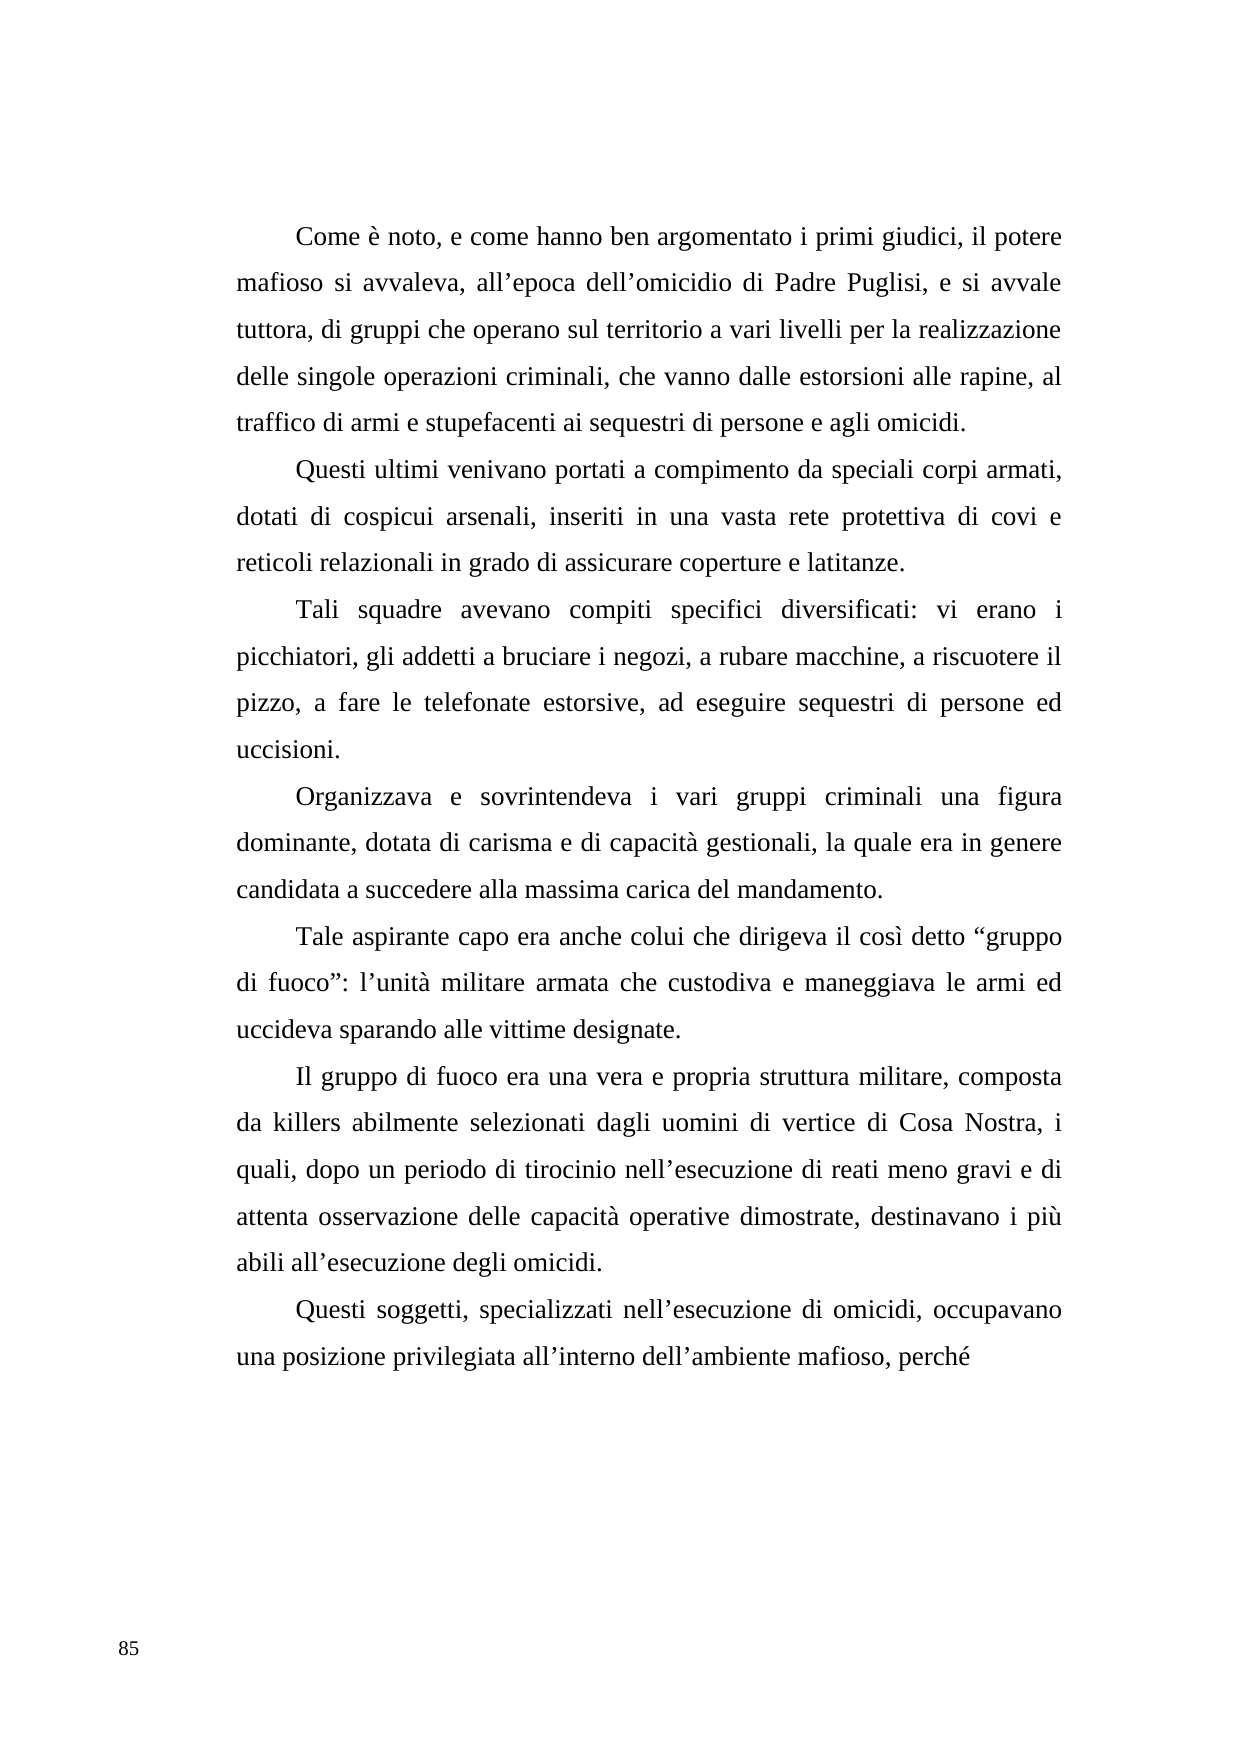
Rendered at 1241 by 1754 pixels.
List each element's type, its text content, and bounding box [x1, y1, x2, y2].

text Tale aspirante capo era anche colui che dirigeva il così detto “gruppo di fuoco”: l’unità militare armata che custodiva e maneggiava le armi ed uccideva sparando alle vittime designate. [236, 920, 1063, 1044]
text Come è noto, e come hanno ben argomentato i primi giudici, il potere mafioso si avvaleva, all’epoca dell’omicidio di Padre Puglisi, e si avvale tuttora, di gruppi che operano sul territorio a vari livelli per la realizzazione delle singole operazioni criminali, che vanno dalle estorsioni alle rapine, al traffico di armi e stupefacenti ai sequestri di persone e agli omicidi. [236, 220, 1063, 438]
text Questi soggetti, specializzati nell’esecuzione di omicidi, occupavano una posizione privilegiata all’interno dell’ambiente mafioso, perché [236, 1293, 1063, 1371]
text Questi ultimi venivano portati a compimento da speciali corpi armati, dotati di cospicui arsenali, inseriti in una vasta rete protettiva di covi e reticoli relazionali in grado di assicurare coperture e latitanze. [236, 453, 1063, 578]
text Il gruppo di fuoco era una vera e propria struttura militare, composta da killers abilmente selezionati dagli uomini di vertice di Cosa Nostra, i quali, dopo un periodo di tirocinio nell’esecuzione di reati meno gravi e di attenta osservazione delle capacità operative dimostrate, destinavano i più abili all’esecuzione degli omicidi. [236, 1060, 1063, 1278]
text Tali squadre avevano compiti specifici diversificati: vi erano i picchiatori, gli addetti a bruciare i negozi, a rubare macchine, a riscuotere il pizzo, a fare le telefonate estorsive, ad eseguire sequestri di persone ed uccisioni. [236, 593, 1063, 764]
text Organizzava e sovrintendeva i vari gruppi criminali una figura dominante, dotata di carisma e di capacità gestionali, la quale era in genere candidata a succedere alla massima carica del mandamento. [236, 780, 1063, 904]
